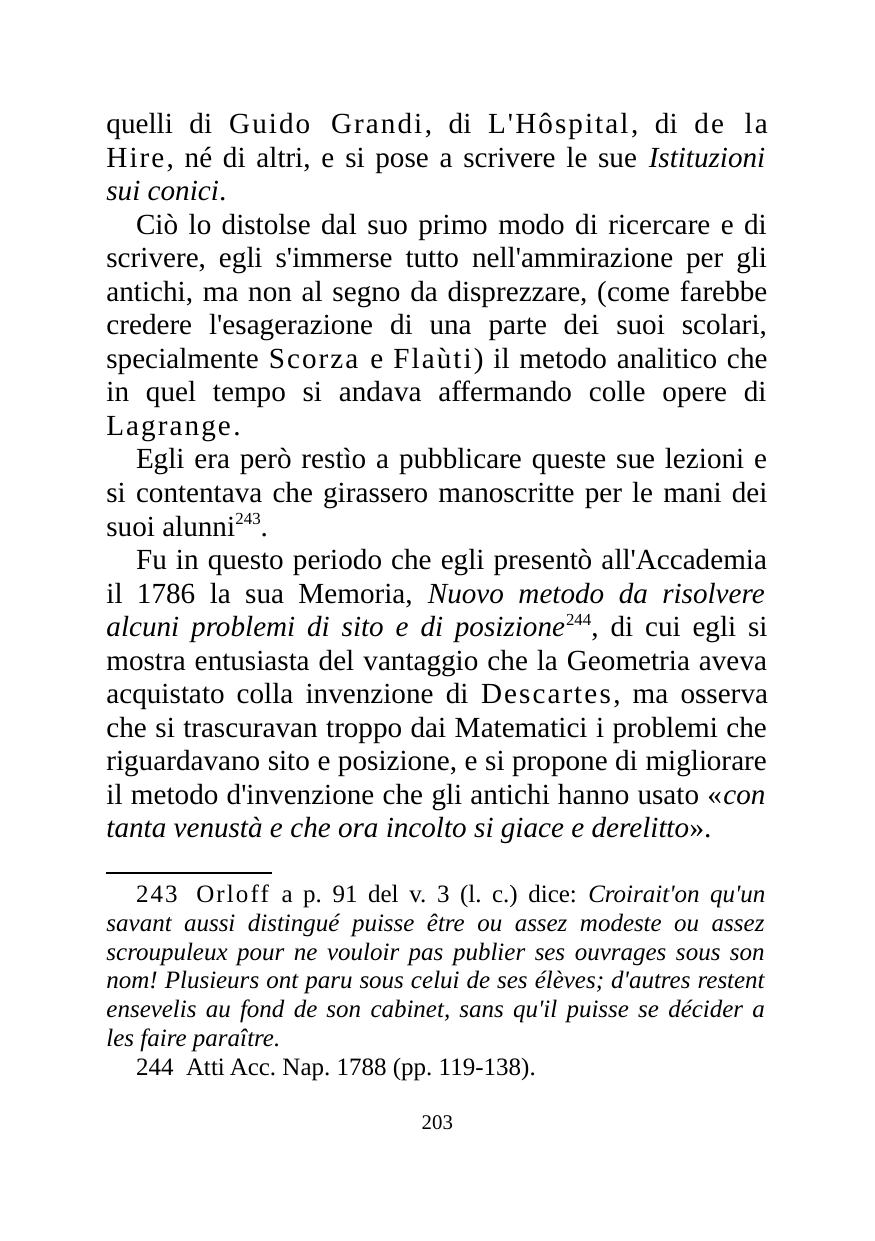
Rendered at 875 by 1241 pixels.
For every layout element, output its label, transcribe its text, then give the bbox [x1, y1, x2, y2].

text Fu in questo periodo che egli presentò all'Accademia il 1786 la sua Memoria, Nuovo metodo da risolvere alcuni problemi di sito e di posizione, di cui egli si mostra entusiasta del vantaggio che la Geometria aveva acquistato colla invenzione di Descartes, ma osserva che si trascuravan troppo dai Matematici i problemi che riguardavano sito e posizione, e si propone di migliorare il metodo d'invenzione che gli antichi hanno usato «con tanta venustà e che ora incolto si giace e derelitto». [106, 542, 768, 844]
text Ciò lo distolse dal suo primo modo di ricercare e di scrivere, egli s'immerse tutto nell'ammirazione per gli antichi, ma non al segno da disprezzare, (come farebbe credere l'esagerazione di una parte dei suoi scolari, specialmente Scorza e Flaùti) il metodo analitico che in quel tempo si andava affermando colle opere di Lagrange. [106, 207, 768, 442]
text quelli di Guido Grandi, di L'Hôspital, di de la Hire, né di altri, e si pose a scrivere le sue Istituzioni sui conici. [106, 106, 768, 207]
text Atti Acc. Nap. 1788 (pp. 119-138). [106, 1052, 768, 1080]
text Orloff a p. 91 del v. 3 (l. c.) dice: Croirait'on qu'un savant aussi distingué puisse être ou assez modeste ou assez scroupuleux pour ne vouloir pas publier ses ouvrages sous son nom! Plusieurs ont paru sous celui de ses élèves; d'autres restent ensevelis au fond de son cabinet, sans qu'il puisse se décider a les faire paraître. [106, 879, 768, 1052]
text Egli era però restìo a pubblicare queste sue lezioni e si contentava che girassero manoscritte per le mani dei suoi alunni. [106, 442, 768, 542]
